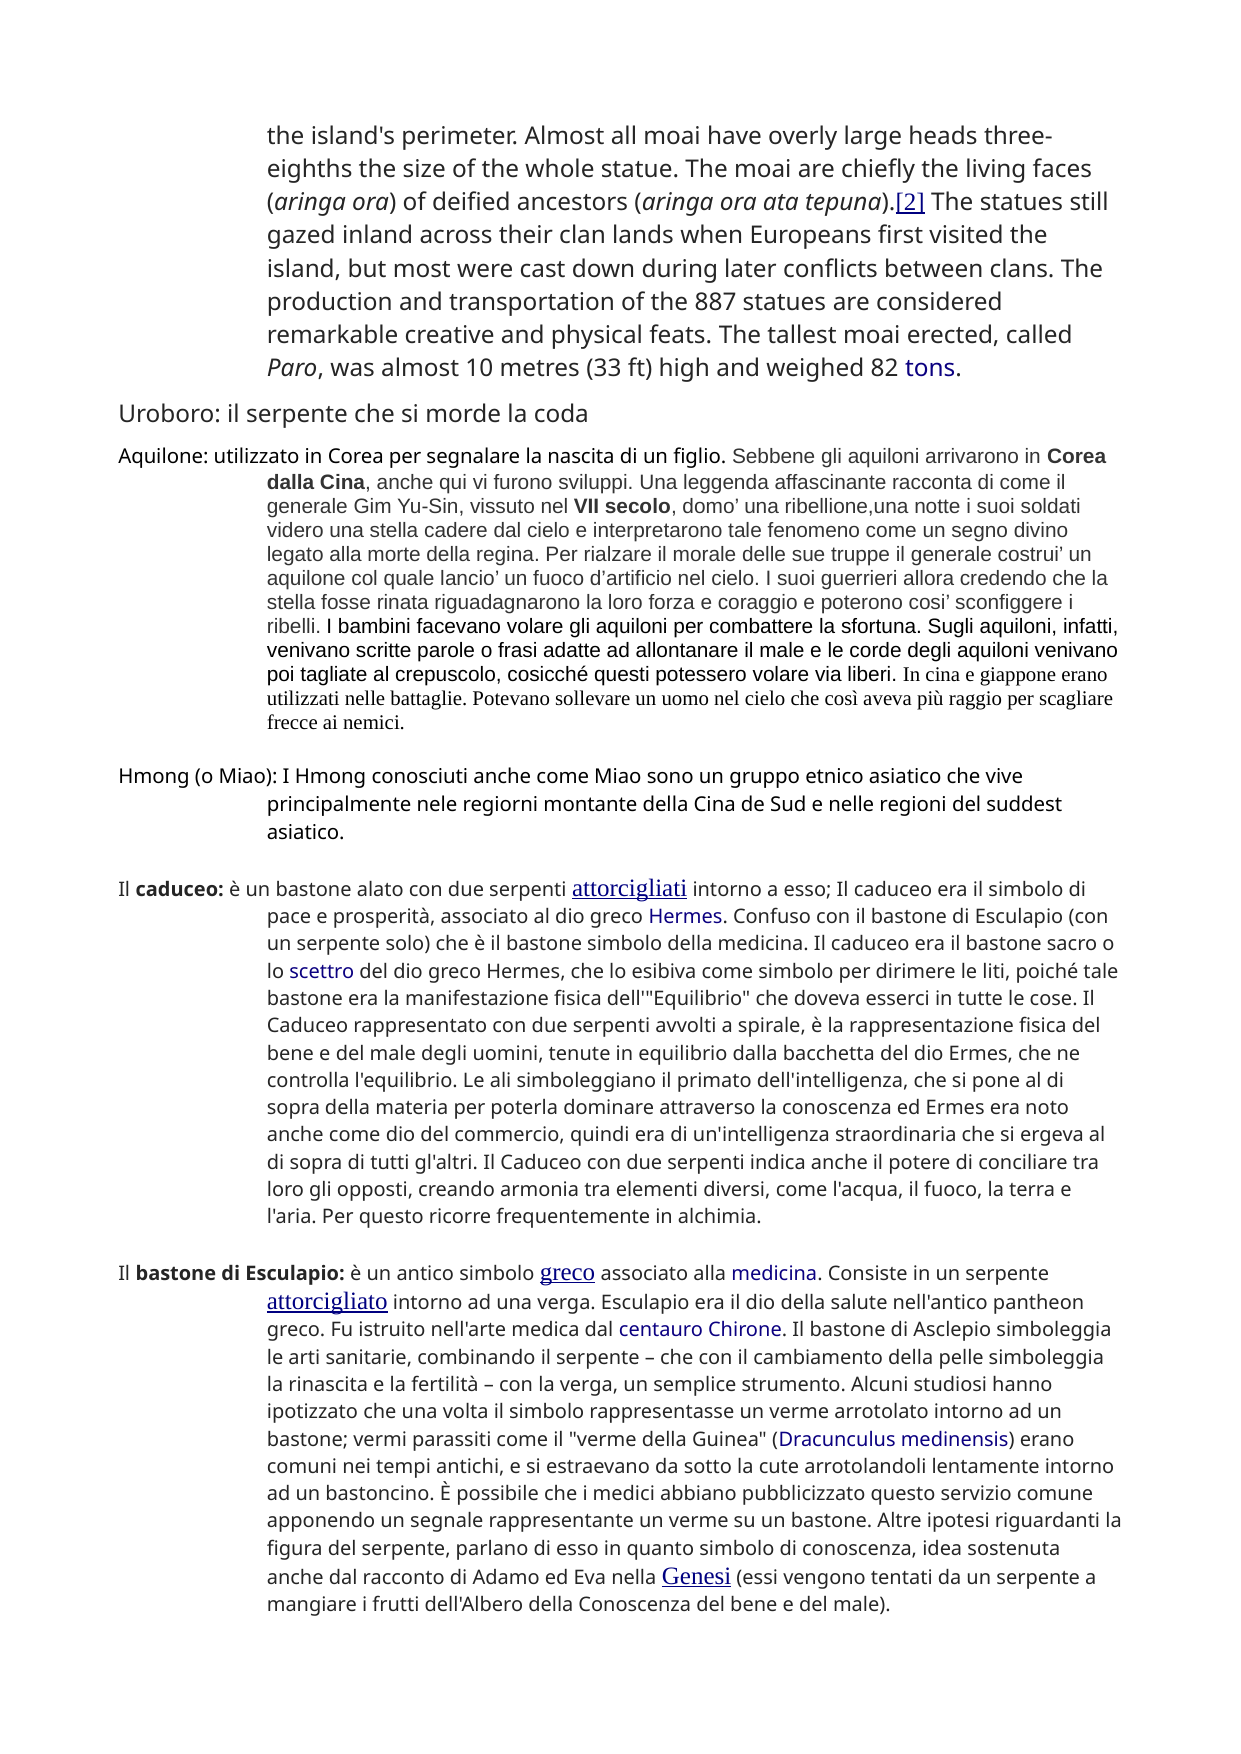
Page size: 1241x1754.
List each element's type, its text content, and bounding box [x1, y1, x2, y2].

text Il caduceo: è un bastone alato con due serpenti attorcigliati intorno a esso; Il caduceo era il simbolo di pace e prosperità, associato al dio greco Hermes. Confuso con il bastone di Esculapio (con un serpente solo) che è il bastone simbolo della medicina. Il caduceo era il bastone sacro o lo scettro del dio greco Hermes, che lo esibiva come simbolo per dirimere le liti, poiché tale bastone era la manifestazione fisica dell'"Equilibrio" che doveva esserci in tutte le cose. Il Caduceo rappresentato con due serpenti avvolti a spirale, è la rappresentazione fisica del bene e del male degli uomini, tenute in equilibrio dalla bacchetta del dio Ermes, che ne controlla l'equilibrio. Le ali simboleggiano il primato dell'intelligenza, che si pone al di sopra della materia per poterla dominare attraverso la conoscenza ed Ermes era noto anche come dio del commercio, quindi era di un'intelligenza straordinaria che si ergeva al di sopra di tutti gl'altri. Il Caduceo con due serpenti indica anche il potere di conciliare tra loro gli opposti, creando armonia tra elementi diversi, come l'acqua, il fuoco, la terra e l'aria. Per questo ricorre frequentemente in alchimia. [118, 873, 1122, 1229]
text Hmong (o Miao): I Hmong conosciuti anche come Miao sono un gruppo etnico asiatico che vive principalmente nele regiorni montante della Cina de Sud e nelle regioni del suddest asiatico. [118, 762, 1122, 845]
text Il bastone di Esculapio: è un antico simbolo greco associato alla medicina. Consiste in un serpente attorcigliato intorno ad una verga. Esculapio era il dio della salute nell'antico pantheon greco. Fu istruito nell'arte medica dal centauro Chirone. Il bastone di Asclepio simboleggia le arti sanitarie, combinando il serpente – che con il cambiamento della pelle simboleggia la rinascita e la fertilità – con la verga, un semplice strumento. Alcuni studiosi hanno ipotizzato che una volta il simbolo rappresentasse un verme arrotolato intorno ad un bastone; vermi parassiti come il "verme della Guinea" (Dracunculus medinensis) erano comuni nei tempi antichi, e si estraevano da sotto la cute arrotolandoli lentamente intorno ad un bastoncino. È possibile che i medici abbiano pubblicizzato questo servizio comune apponendo un segnale rappresentante un verme su un bastone. Altre ipotesi riguardanti la figura del serpente, parlano di esso in quanto simbolo di conoscenza, idea sostenuta anche dal racconto di Adamo ed Eva nella Genesi (essi vengono tentati da un serpente a mangiare i frutti dell'Albero della Conoscenza del bene e del male). [118, 1257, 1122, 1618]
text the island's perimeter. Almost all moai have overly large heads three-eighths the size of the whole statue. The moai are chiefly the living faces (aringa ora) of deified ancestors (aringa ora ata tepuna).[2] The statues still gazed inland across their clan lands when Europeans first visited the island, but most were cast down during later conflicts between clans. The production and transportation of the 887 statues are considered remarkable creative and physical feats. The tallest moai erected, called Paro, was almost 10 metres (33 ft) high and weighed 82 tons. [118, 118, 1122, 384]
text Uroboro: il serpente che si morde la coda [118, 396, 1122, 430]
text Aquilone: utilizzato in Corea per segnalare la nascita di un figlio. Sebbene gli aquiloni arrivarono in Corea dalla Cina, anche qui vi furono sviluppi. Una leggenda affascinante racconta di come il generale Gim Yu-Sin, vissuto nel VII secolo, domo’ una ribellione,una notte i suoi soldati videro una stella cadere dal cielo e interpretarono tale fenomeno come un segno divino legato alla morte della regina. Per rialzare il morale delle sue truppe il generale costrui’ un aquilone col quale lancio’ un fuoco d’artificio nel cielo. I suoi guerrieri allora credendo che la stella fosse rinata riguadagnarono la loro forza e coraggio e poterono cosi’ sconfiggere i ribelli. I bambini facevano volare gli aquiloni per combattere la sfortuna. Sugli aquiloni, infatti, venivano scritte parole o frasi adatte ad allontanare il male e le corde degli aquiloni venivano poi tagliate al crepuscolo, cosicché questi potessero volare via liberi. In cina e giappone erano utilizzati nelle battaglie. Potevano sollevare un uomo nel cielo che così aveva più raggio per scagliare frecce ai nemici. [118, 442, 1122, 734]
